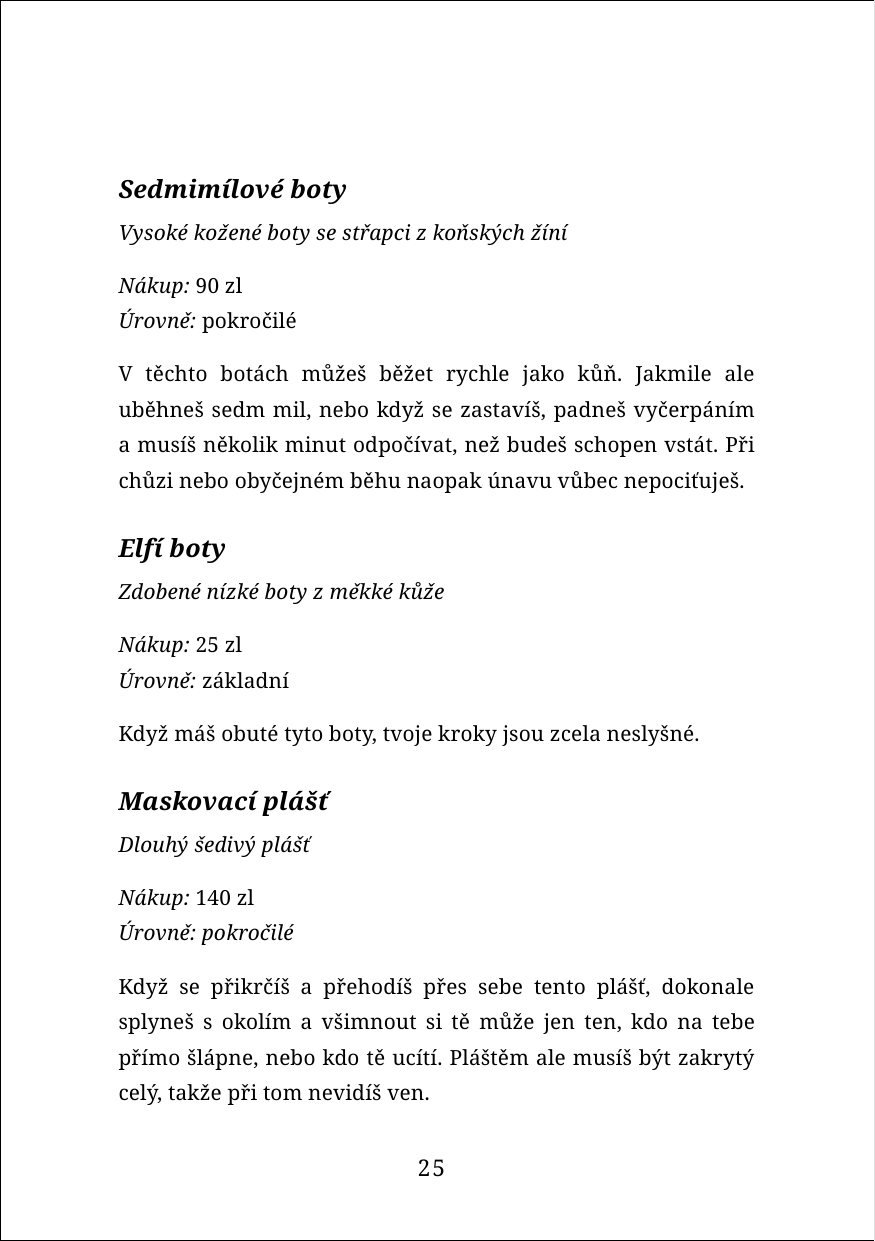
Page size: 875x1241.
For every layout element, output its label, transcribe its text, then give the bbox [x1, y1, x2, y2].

text Nákup: 140 zl Úrovně: pokročilé [118, 883, 756, 947]
subtitle Elfí boty [118, 531, 756, 565]
subtitle Maskovací plášť [118, 784, 756, 818]
text Když se přikrčíš a přehodíš přes sebe tento plášť, dokonale splyneš s okolím a všimnout si tě může jen ten, kdo na tebe přímo šlápne, nebo kdo tě ucítí. Pláštěm ale musíš být zakrytý celý, takže při tom nevidíš ven. [118, 972, 756, 1107]
text Vysoké kožené boty se střapci z koňských žíní [118, 218, 756, 246]
text Nákup: 25 zl Úrovně: základní [118, 630, 756, 694]
text Nákup: 90 zl Úrovně: pokročilé [118, 271, 756, 335]
subtitle Sedmimílové boty [118, 172, 756, 206]
text V těchto botách můžeš běžet rychle jako kůň. Jakmile ale uběhneš sedm mil, nebo když se zastavíš, padneš vyčerpáním a musíš několik minut odpočívat, než budeš schopen vstát. Při chůzi nebo obyčejném běhu naopak únavu vůbec nepociťuješ. [118, 359, 756, 494]
text Dlouhý šedivý plášť [118, 830, 756, 858]
text Když máš obuté tyto boty, tvoje kroky jsou zcela neslyšné. [118, 719, 756, 747]
text Zdobené nízké boty z měkké kůže [118, 577, 756, 605]
